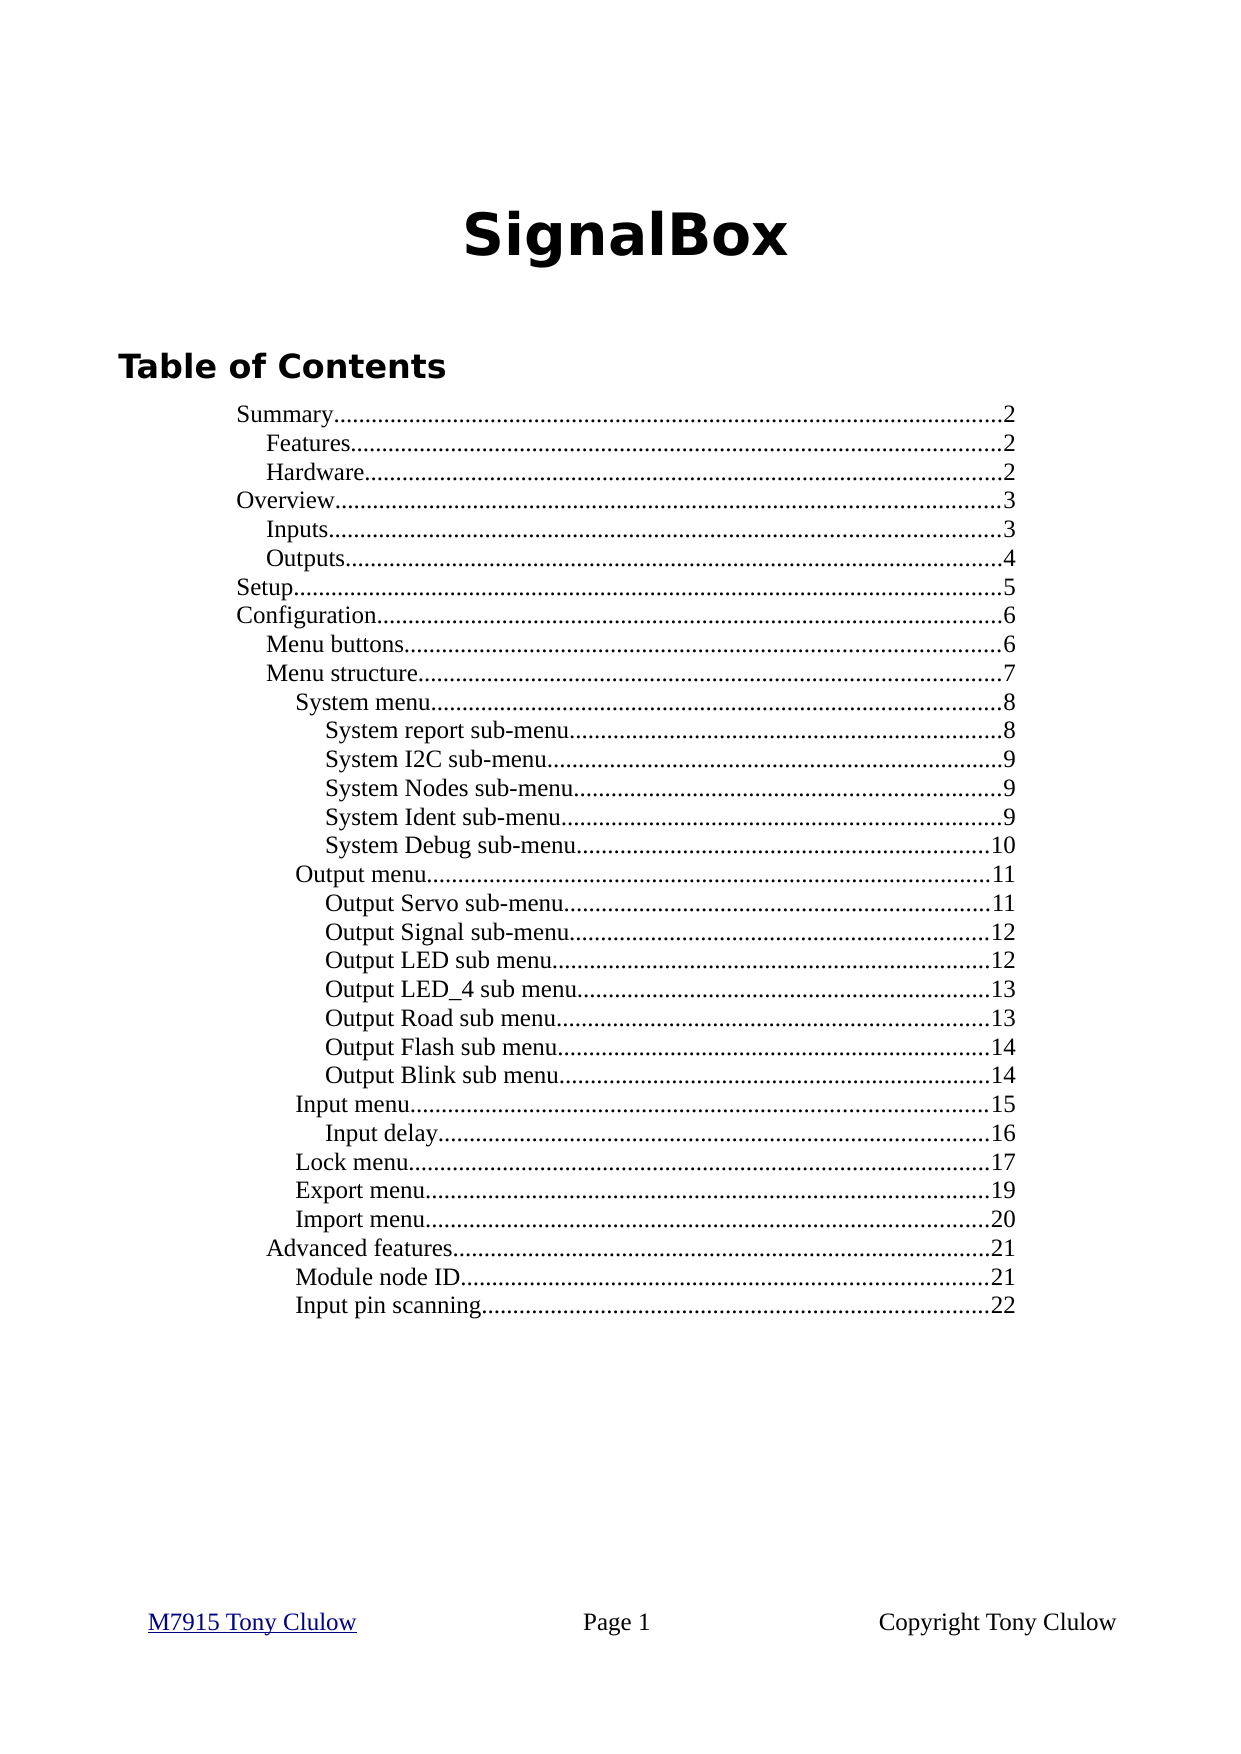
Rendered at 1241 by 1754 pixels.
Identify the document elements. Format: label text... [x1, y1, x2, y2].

text Output Blink sub menu 14 [207, 1061, 1134, 1089]
text Output LED sub menu 12 [207, 946, 1134, 974]
text Output Signal sub-menu 12 [207, 917, 1134, 946]
text Output Road sub menu 13 [207, 1003, 1134, 1032]
text Outputs 4 [148, 543, 1134, 572]
text Module node ID 21 [177, 1262, 1134, 1291]
text System Nodes sub-menu 9 [207, 773, 1134, 802]
subtitle Table of Contents [118, 348, 1134, 387]
text Input delay 16 [207, 1118, 1134, 1147]
text Output Servo sub-menu 11 [207, 888, 1134, 917]
text System Debug sub-menu 10 [207, 831, 1134, 859]
text Setup 5 [118, 572, 1134, 601]
text System Ident sub-menu 9 [207, 802, 1134, 831]
text Advanced features 21 [148, 1233, 1134, 1262]
text Configuration 6 [118, 601, 1134, 629]
text Output LED_4 sub menu 13 [207, 974, 1134, 1003]
text System report sub-menu 8 [207, 716, 1134, 744]
text System menu 8 [177, 687, 1134, 716]
text Export menu 19 [177, 1176, 1134, 1204]
text Output Flash sub menu 14 [207, 1032, 1134, 1061]
text Menu structure 7 [148, 658, 1134, 687]
text Summary 2 [118, 399, 1134, 428]
text System I2C sub-menu 9 [207, 744, 1134, 773]
text Input menu 15 [177, 1089, 1134, 1118]
text Output menu 11 [177, 859, 1134, 888]
text Menu buttons 6 [148, 629, 1134, 658]
text Features 2 [148, 428, 1134, 457]
text Import menu 20 [177, 1204, 1134, 1233]
text Input pin scanning 22 [177, 1291, 1134, 1319]
text Overview 3 [118, 486, 1134, 514]
text Hardware 2 [148, 457, 1134, 486]
title SignalBox [118, 201, 1134, 269]
text Lock menu 17 [177, 1147, 1134, 1176]
text Inputs 3 [148, 514, 1134, 543]
